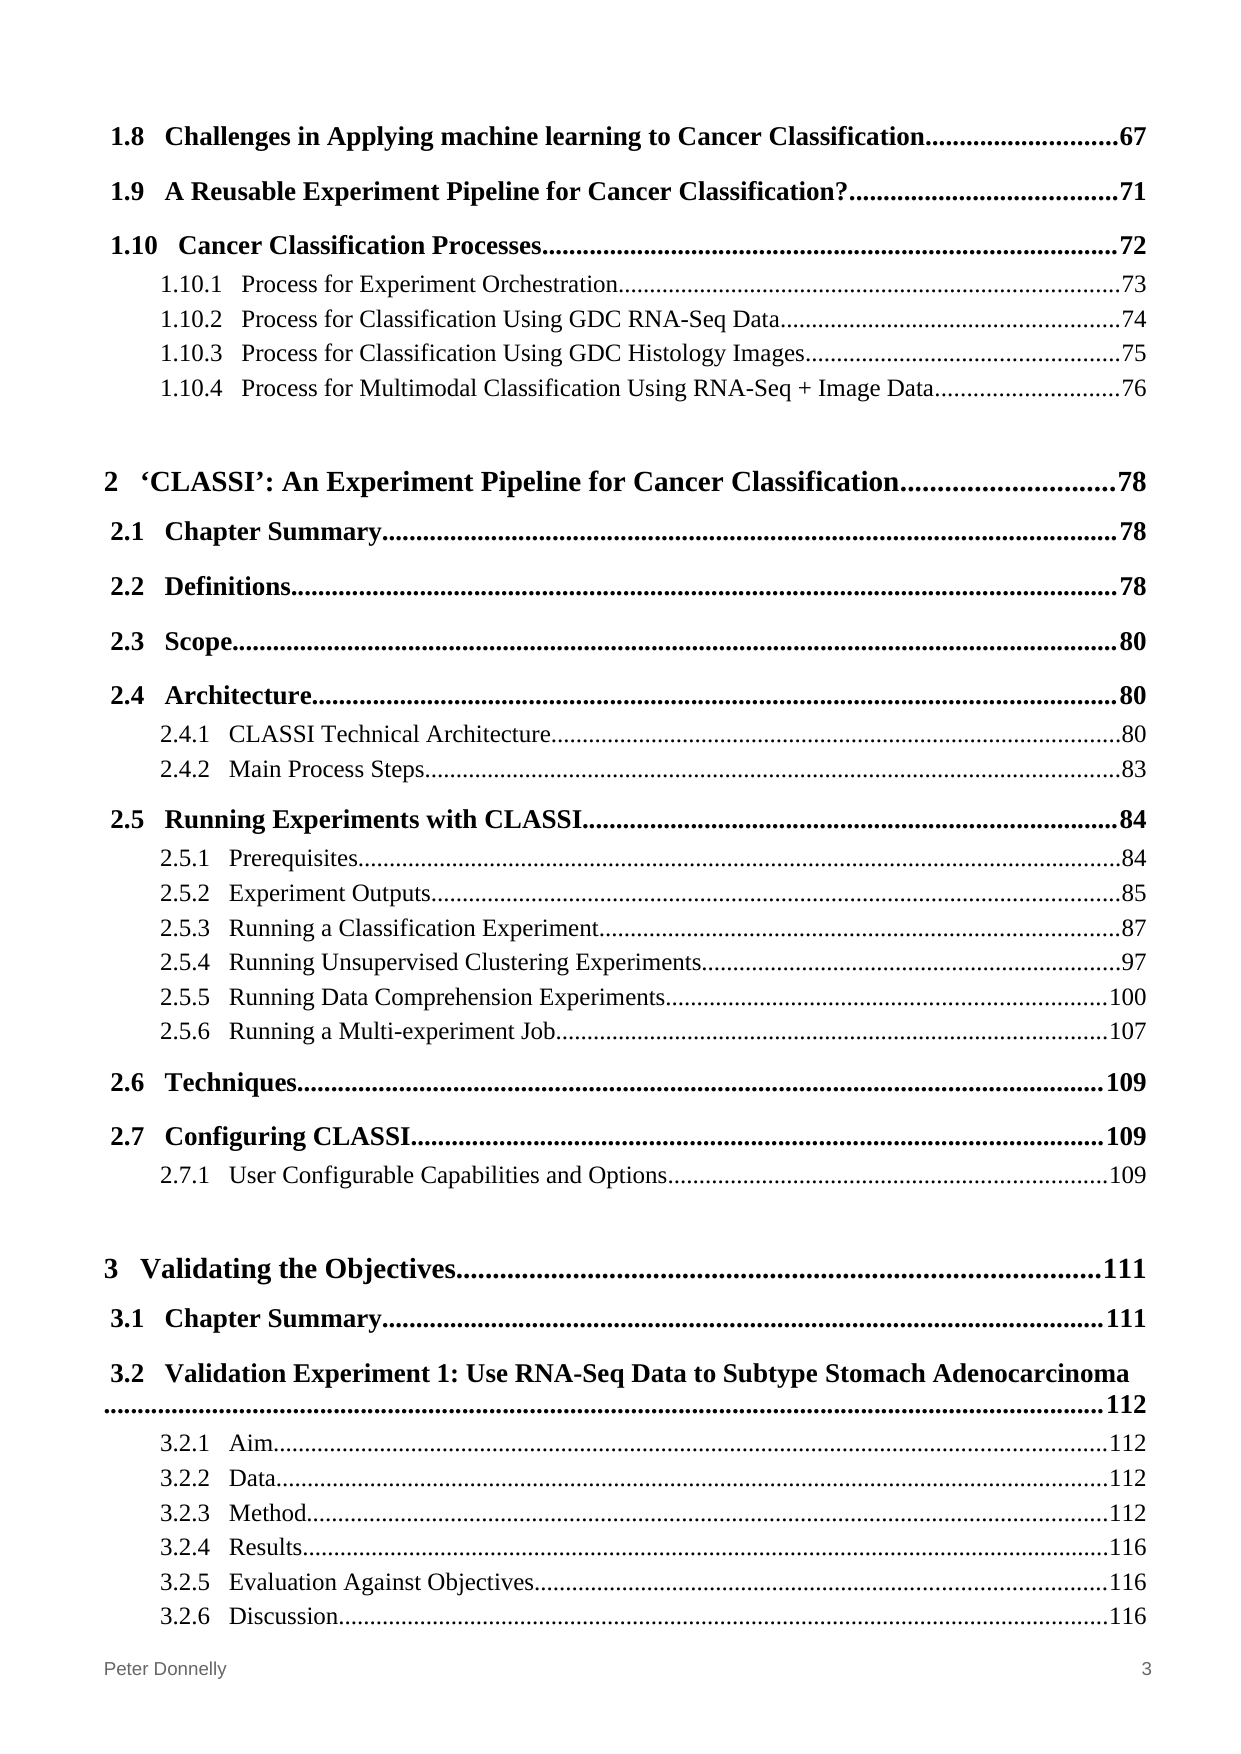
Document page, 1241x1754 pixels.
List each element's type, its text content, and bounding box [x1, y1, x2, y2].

text 2.5 Running Experiments with CLASSI 84 [103, 803, 1146, 834]
text 1.10 Cancer Classification Processes 72 [103, 229, 1146, 261]
text 2.2 Definitions 78 [103, 570, 1146, 601]
text 2.4.1 CLASSI Technical Architecture 80 [154, 719, 1146, 748]
text 2.5.5 Running Data Comprehension Experiments 100 [154, 982, 1146, 1011]
text 3.2 Validation Experiment 1: Use RNA-Seq Data to Subtype Stomach Adenocarcinoma 112 [103, 1357, 1146, 1419]
text 3.2.6 Discussion 116 [154, 1601, 1146, 1630]
text 2.1 Chapter Summary 78 [103, 515, 1146, 546]
text 1.10.3 Process for Classification Using GDC Histology Images 75 [154, 338, 1146, 367]
text 1.9 A Reusable Experiment Pipeline for Cancer Classification? 71 [103, 174, 1146, 206]
text 3.2.4 Results 116 [154, 1532, 1146, 1561]
text 3 Validating the Objectives 111 [103, 1251, 1146, 1285]
text 2.6 Techniques 109 [103, 1066, 1146, 1097]
text 2.5.2 Experiment Outputs 85 [154, 878, 1146, 907]
text 1.10.2 Process for Classification Using GDC RNA-Seq Data 74 [154, 304, 1146, 333]
text 2.4.2 Main Process Steps 83 [154, 754, 1146, 783]
text 1.8 Challenges in Applying machine learning to Cancer Classification 67 [103, 120, 1146, 151]
text 1.10.1 Process for Experiment Orchestration 73 [154, 269, 1146, 298]
text 2.4 Architecture 80 [103, 679, 1146, 711]
text 1.10.4 Process for Multimodal Classification Using RNA-Seq + Image Data 76 [154, 373, 1146, 402]
text 2 ‘CLASSI’: An Experiment Pipeline for Cancer Classification 78 [103, 464, 1146, 497]
text 2.5.3 Running a Classification Experiment 87 [154, 913, 1146, 941]
text 3.2.3 Method 112 [154, 1498, 1146, 1526]
text 3.1 Chapter Summary 111 [103, 1302, 1146, 1334]
text 2.3 Scope 80 [103, 625, 1146, 656]
text 3.2.1 Aim 112 [154, 1428, 1146, 1457]
text 3.2.5 Evaluation Against Objectives 116 [154, 1567, 1146, 1596]
text 2.5.4 Running Unsupervised Clustering Experiments 97 [154, 947, 1146, 976]
text 2.5.1 Prerequisites 84 [154, 843, 1146, 872]
text 3.2.2 Data 112 [154, 1463, 1146, 1492]
text 2.7 Configuring CLASSI 109 [103, 1121, 1146, 1152]
text 2.7.1 User Configurable Capabilities and Options 109 [154, 1161, 1146, 1189]
text 2.5.6 Running a Multi-experiment Job 107 [154, 1016, 1146, 1045]
